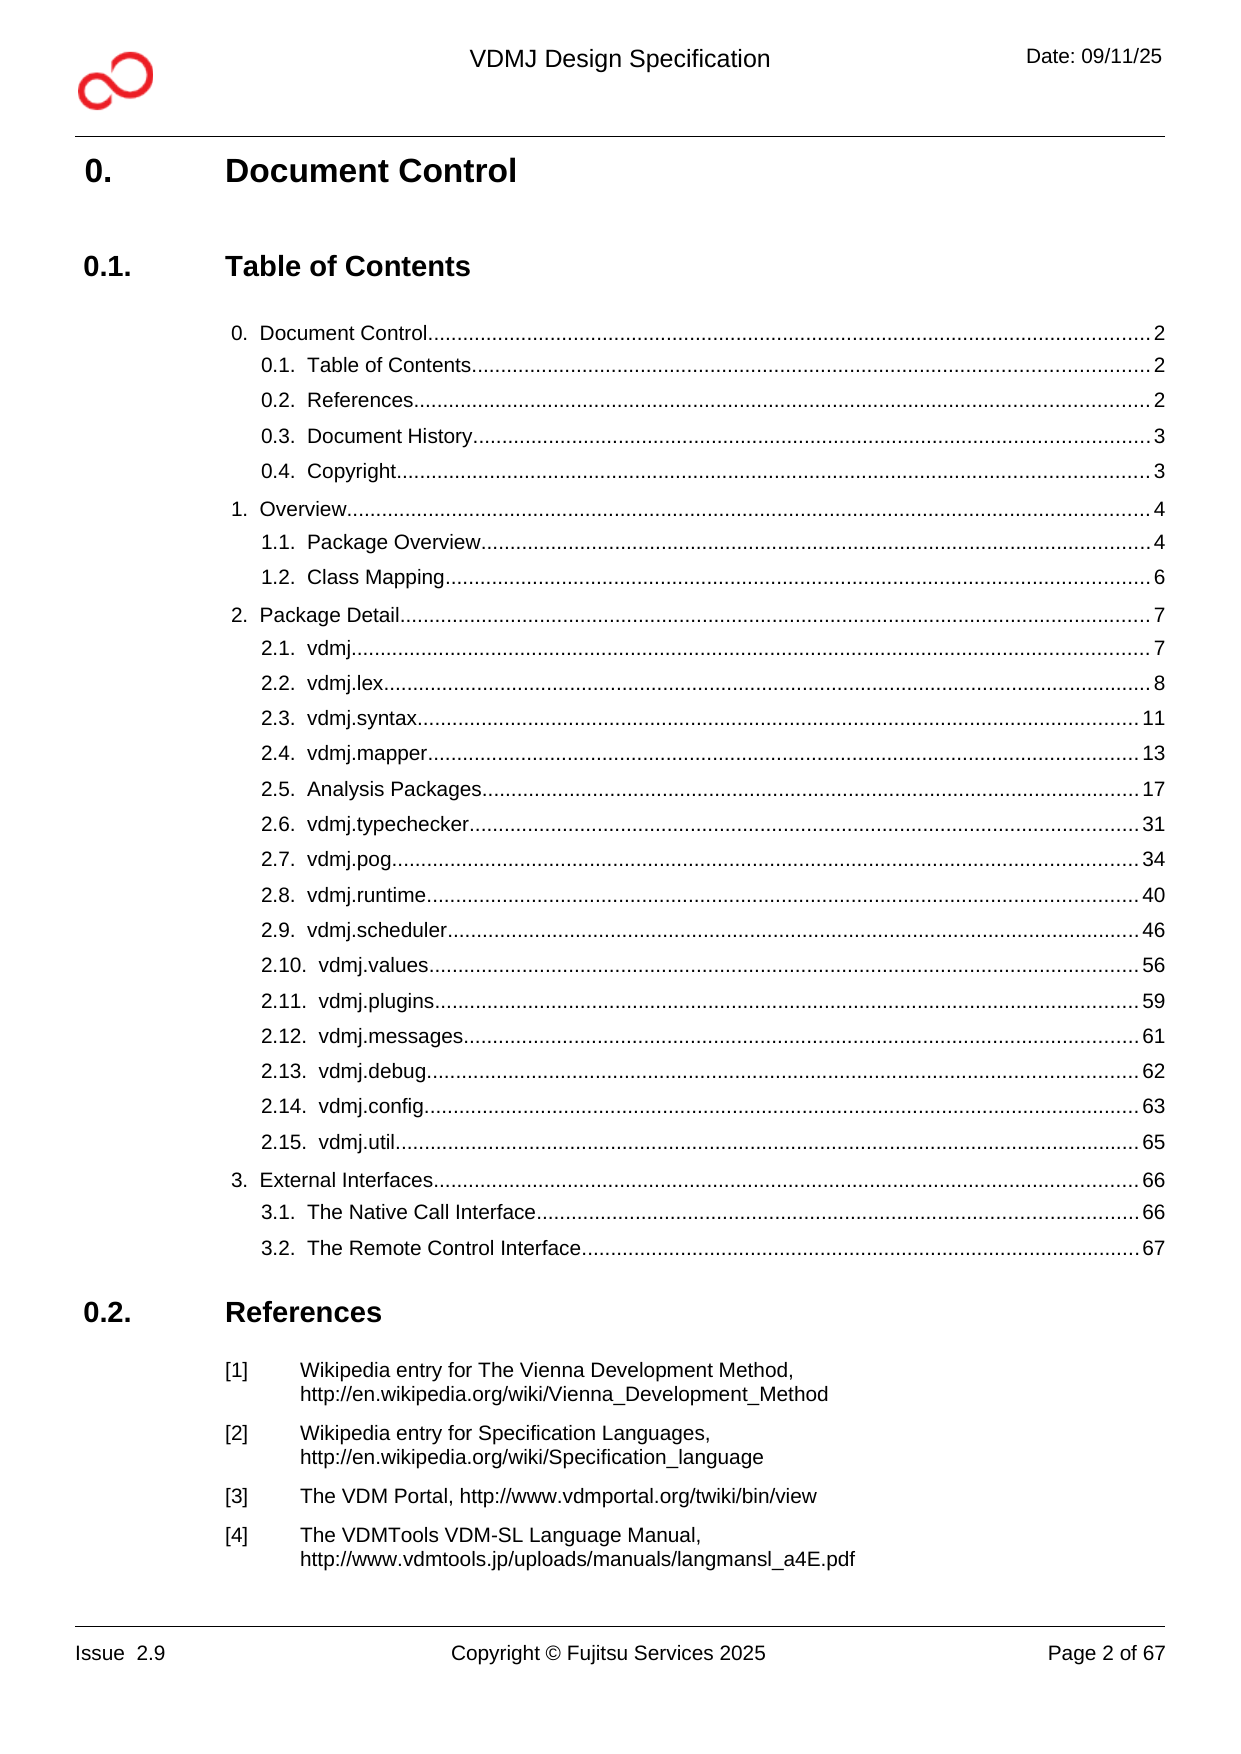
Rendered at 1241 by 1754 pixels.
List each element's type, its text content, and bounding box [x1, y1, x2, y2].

text 2.11. vdmj.plugins 59 [255, 989, 1165, 1012]
text 0.4. Copyright 3 [255, 460, 1165, 483]
text 1. Overview 4 [225, 498, 1165, 521]
text 2.6. vdmj.typechecker 31 [255, 813, 1165, 836]
list Wikipedia entry for Specification Languages, http://en.wikipedia.org/wiki/Specification_language [225, 1421, 1165, 1469]
text 2.1. vdmj 7 [255, 636, 1165, 659]
text 0.1. Table of Contents 2 [255, 354, 1165, 377]
text 1.2. Class Mapping 6 [255, 566, 1165, 589]
text 2.14. vdmj.config 63 [255, 1095, 1165, 1118]
list Wikipedia entry for The Vienna Development Method, http://en.wikipedia.org/wiki/Vienna_Development_Method [225, 1358, 1165, 1406]
text 2.8. vdmj.runtime 40 [255, 883, 1165, 906]
text 3. External Interfaces 66 [225, 1169, 1165, 1192]
text 3.2. The Remote Control Interface 67 [255, 1236, 1165, 1259]
picture [78, 44, 153, 120]
text 2.7. vdmj.pog 34 [255, 848, 1165, 871]
text 2.13. vdmj.debug 62 [255, 1060, 1165, 1083]
list The VDMTools VDM-SL Language Manual, http://www.vdmtools.jp/uploads/manuals/langmansl_a4E.pdf [225, 1523, 1165, 1571]
subtitle References [75, 1296, 1165, 1328]
subtitle Document Control [75, 152, 1165, 190]
text 2.9. vdmj.scheduler 46 [255, 918, 1165, 942]
text 2.3. vdmj.syntax 11 [255, 707, 1165, 730]
list The VDM Portal, http://www.vdmportal.org/twiki/bin/view [225, 1484, 1165, 1508]
text 0. Document Control 2 [225, 321, 1165, 345]
text 1.1. Package Overview 4 [255, 530, 1165, 553]
text 2.4. vdmj.mapper 13 [255, 742, 1165, 765]
text 0.2. References 2 [255, 389, 1165, 412]
subtitle Table of Contents [75, 250, 1165, 282]
text 3.1. The Native Call Interface 66 [255, 1201, 1165, 1224]
text 2.10. vdmj.values 56 [255, 954, 1165, 977]
text 2.12. vdmj.messages 61 [255, 1024, 1165, 1048]
text 2.15. vdmj.util 65 [255, 1130, 1165, 1154]
text 2. Package Detail 7 [225, 604, 1165, 627]
text 2.5. Analysis Packages 17 [255, 777, 1165, 801]
text 2.2. vdmj.lex 8 [255, 671, 1165, 694]
text 0.3. Document History 3 [255, 424, 1165, 448]
